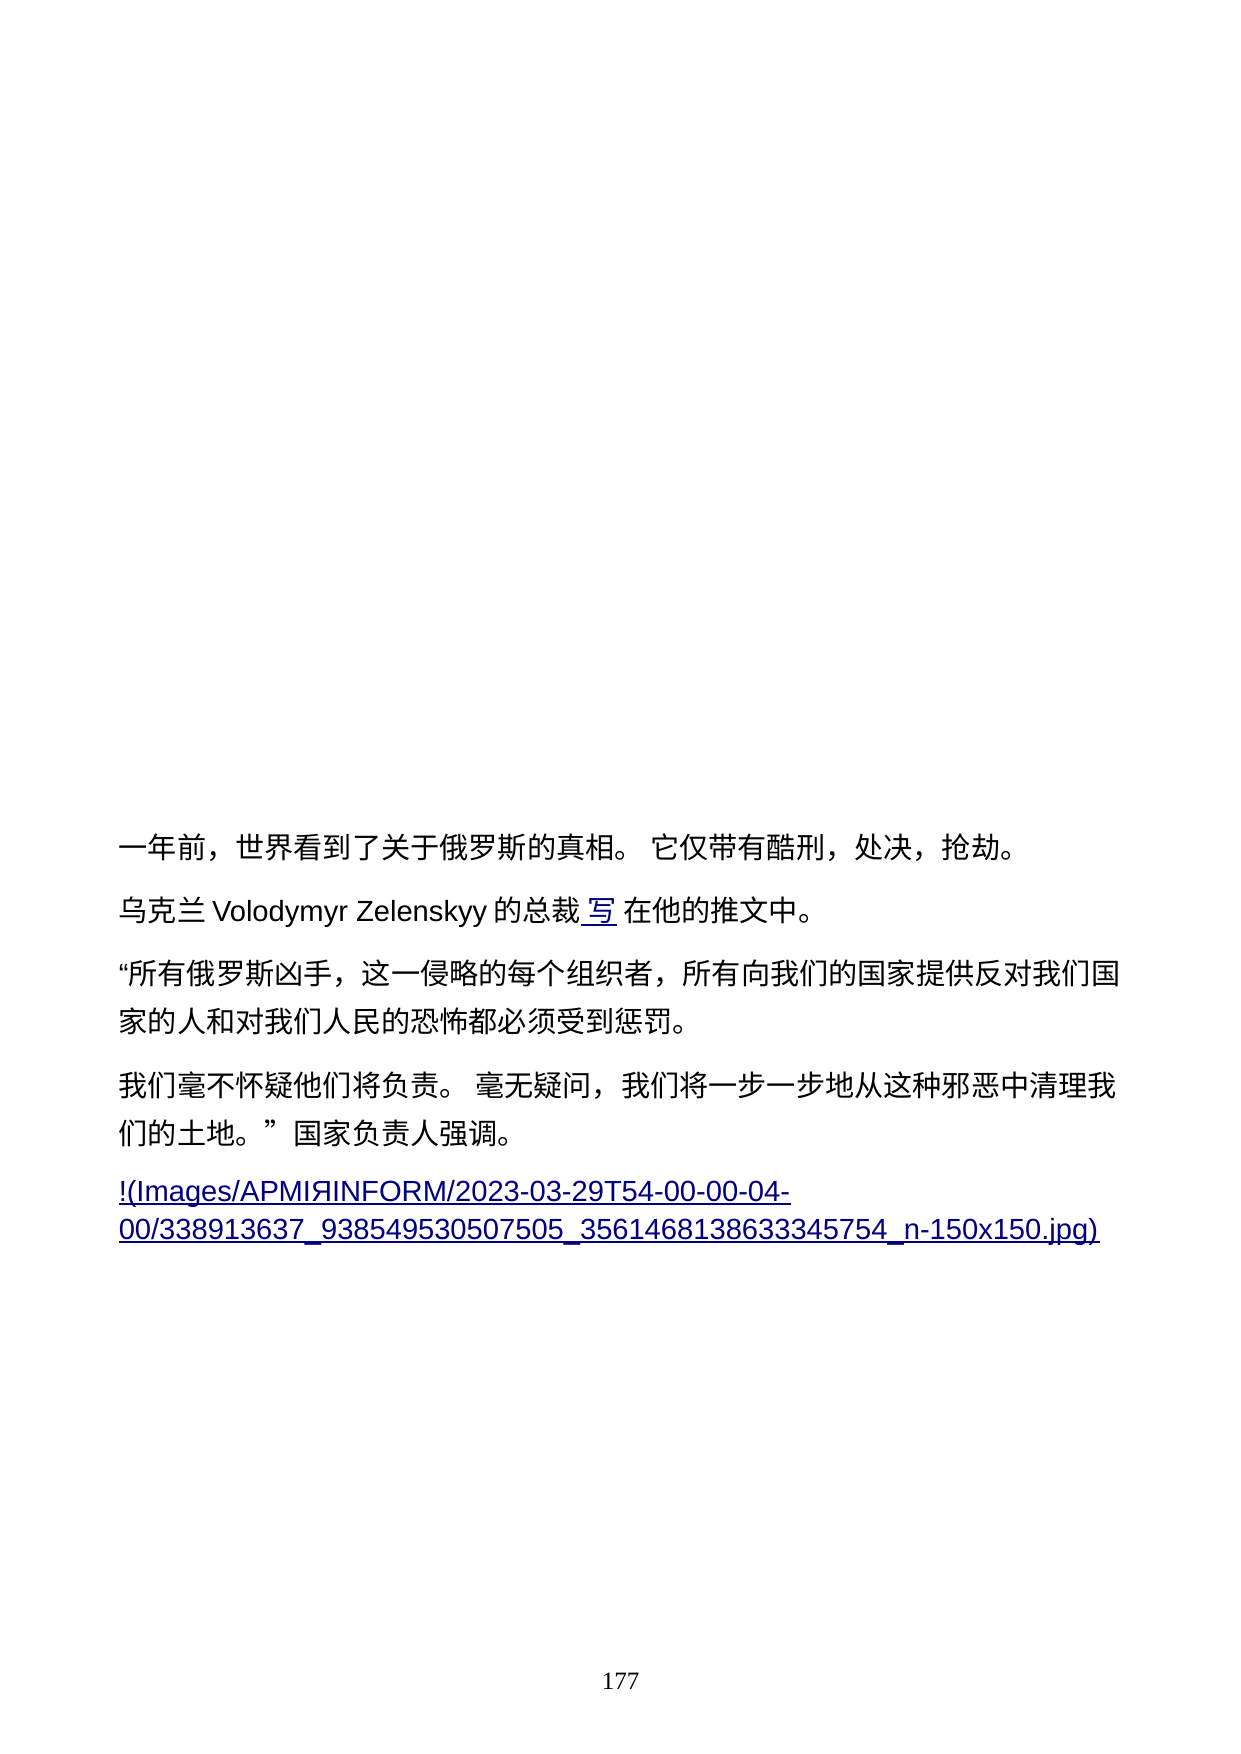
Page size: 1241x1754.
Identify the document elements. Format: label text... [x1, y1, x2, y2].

text 我们毫不怀疑他们将负责。 毫无疑问，我们将一步一步地从这种邪恶中清理我们的土地。”国家负责人强调。 [118, 1062, 1122, 1153]
text “所有俄罗斯凶手，这一侵略的每个组织者，所有向我们的国家提供反对我们国家的人和对我们人民的恐怖都必须受到惩罚。 [118, 950, 1122, 1041]
text 乌克兰Volodymyr Zelenskyy的总裁 写 在他的推文中。 [118, 887, 1122, 929]
text !(Images/AРМІЯINFORM/2023-03-29T54-00-00-04-00/338913637_938549530507505_3561468138633345754_n-150x150.jpg) [118, 1174, 1122, 1246]
text 一年前，世界看到了关于俄罗斯的真相。 它仅带有酷刑，处决，抢劫。 [118, 118, 1122, 866]
